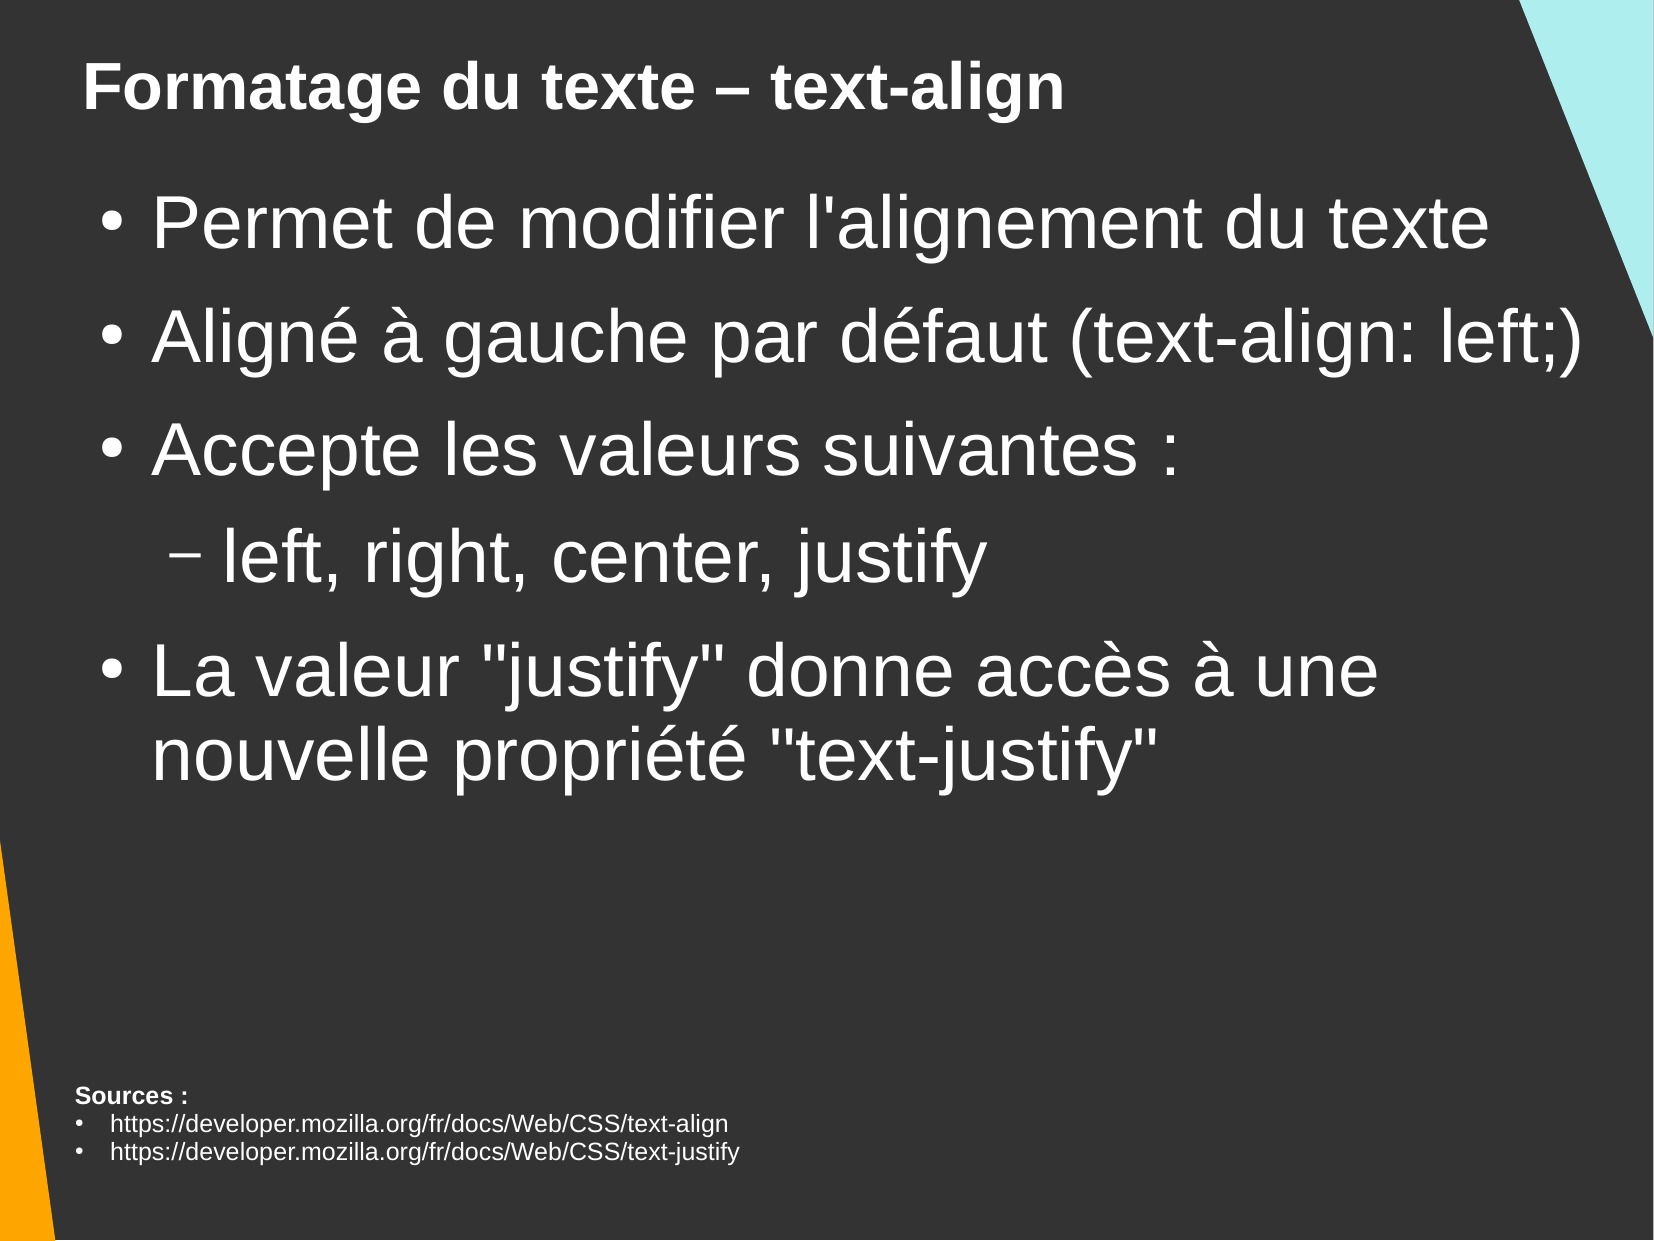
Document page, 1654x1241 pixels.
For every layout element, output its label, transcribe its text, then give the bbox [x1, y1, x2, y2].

text_box Sources : https://developer.mozilla.org/fr/docs/Web/CSS/text-align https://developer.mozilla.org/fr/docs/Web/CSS/text-justify [60, 1074, 1546, 1241]
text_box [1519, 0, 1654, 340]
title Formatage du texte – text-align [82, 49, 1571, 152]
text_box [0, 840, 56, 1241]
list Permet de modifier l'alignement du texte Aligné à gauche par défaut (text-align: left;) Accepte les valeurs suivantes : left, right, center, justify La valeur "justify" donne accès à une nouvelle propriété "text-justify" [80, 180, 1605, 827]
